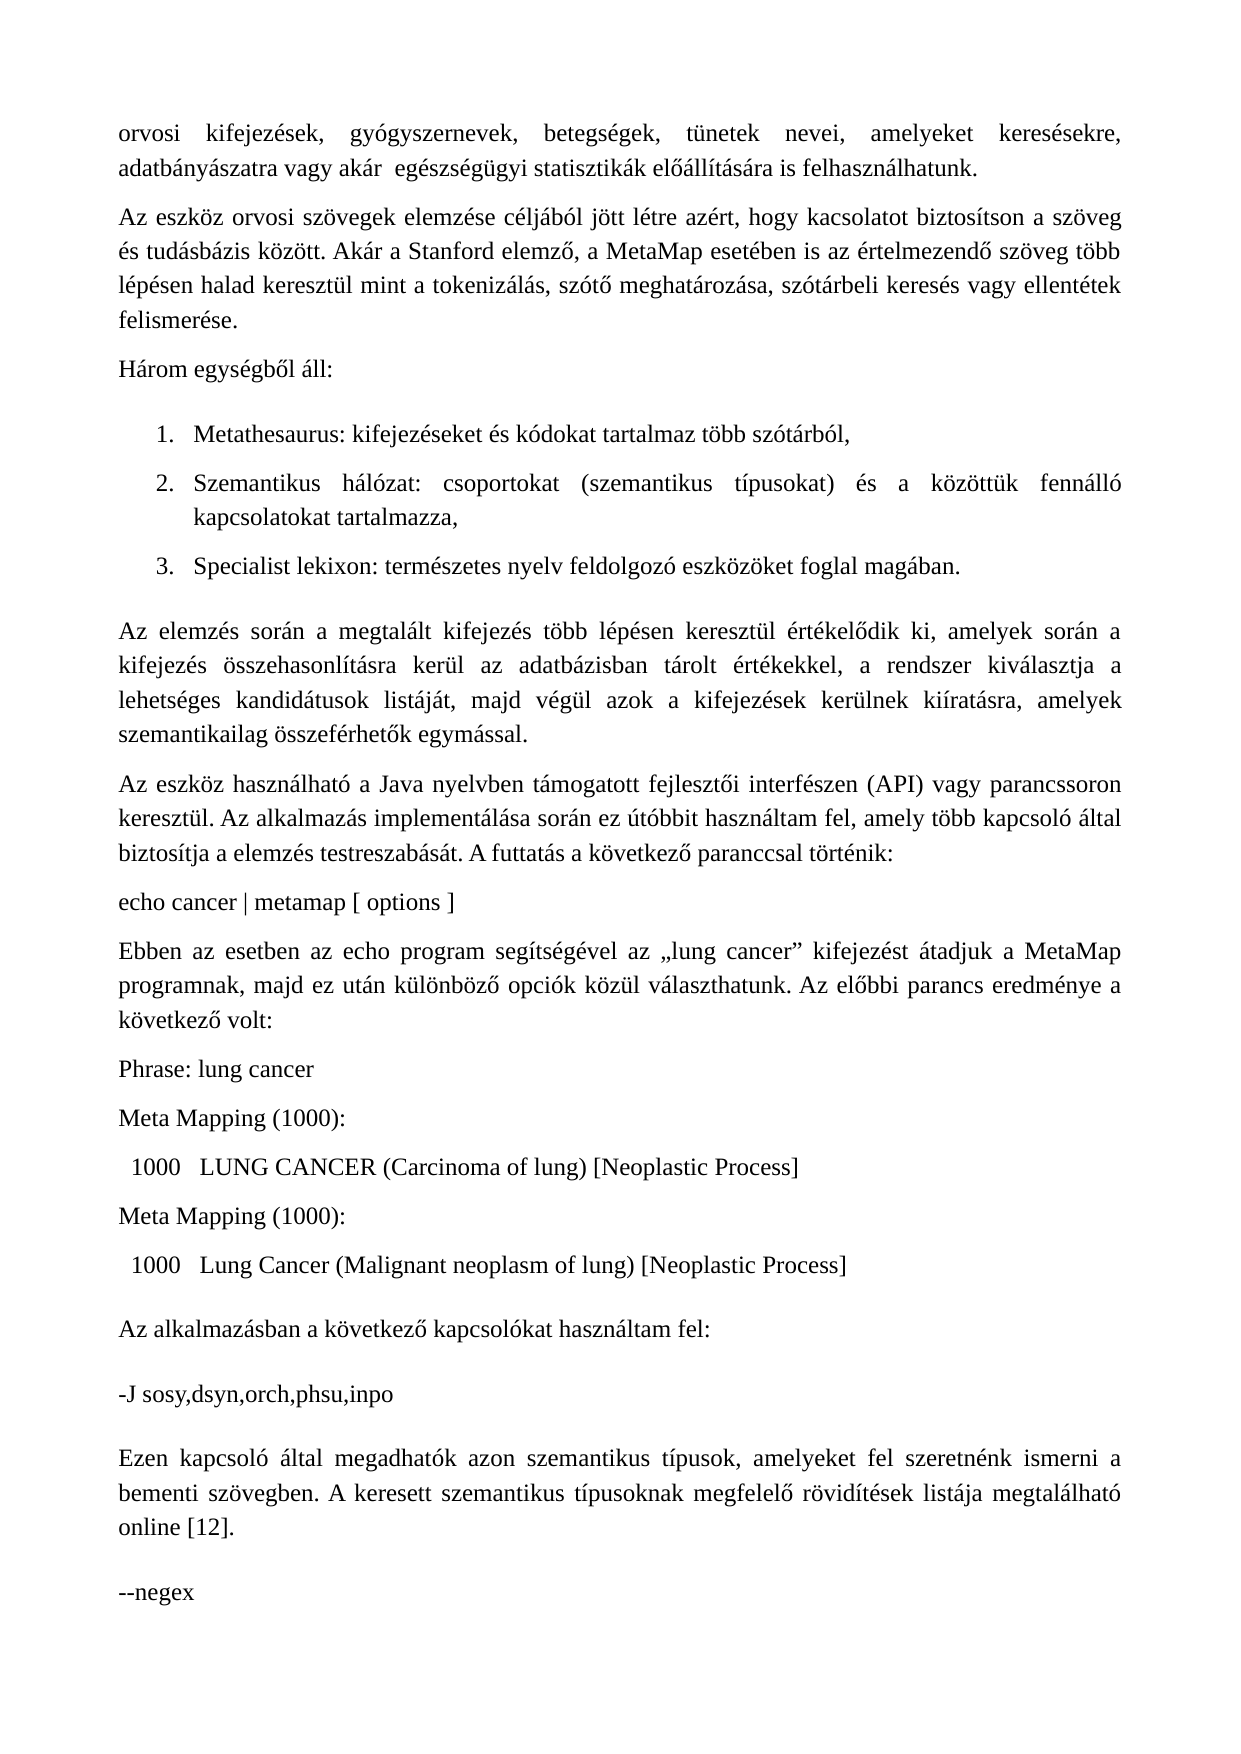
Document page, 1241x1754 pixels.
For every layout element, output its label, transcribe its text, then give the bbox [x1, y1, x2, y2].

title --negex [118, 1577, 1122, 1606]
title Az alkalmazásban a következő kapcsolókat használtam fel: [118, 1314, 1122, 1343]
text Az eszköz használható a Java nyelvben támogatott fejlesztői interfészen (API) vagy parancssoron keresztül. Az alkalmazás implementálása során ez útóbbit használtam fel, amely több kapcsoló által biztosítja a elemzés testreszabását. A futtatás a következő paranccsal történik: [118, 769, 1122, 866]
title Az elemzés során a megtalált kifejezés több lépésen keresztül értékelődik ki, amelyek során a kifejezés összehasonlításra kerül az adatbázisban tárolt értékekkel, a rendszer kiválasztja a lehetséges kandidátusok listáját, majd végül azok a kifejezések kerülnek kiíratásra, amelyek szemantikailag összeférhetők egymással. [118, 616, 1122, 748]
title Ezen kapcsoló által megadhatók azon szemantikus típusok, amelyeket fel szeretnénk ismerni a bementi szövegben. A keresett szemantikus típusoknak megfelelő rövidítések listája megtalálható online [12]. [118, 1443, 1122, 1541]
list Specialist lekixon: természetes nyelv feldolgozó eszközöket foglal magában. [156, 551, 1122, 580]
title Három egységből áll: [118, 354, 1122, 383]
text Az eszköz orvosi szövegek elemzése céljából jött létre azért, hogy kacsolatot biztosítson a szöveg és tudásbázis között. Akár a Stanford elemző, a MetaMap esetében is az értelmezendő szöveg több lépésen halad keresztül mint a tokenizálás, szótő meghatározása, szótárbeli keresés vagy ellentétek felismerése. [118, 202, 1122, 334]
list Metathesaurus: kifejezéseket és kódokat tartalmaz több szótárból, [156, 419, 1122, 447]
list Szemantikus hálózat: csoportokat (szemantikus típusokat) és a közöttük fennálló kapcsolatokat tartalmazza, [156, 468, 1122, 531]
text orvosi kifejezések, gyógyszernevek, betegségek, tünetek nevei, amelyeket keresésekre, adatbányászatra vagy akár egészségügyi statisztikák előállítására is felhasználhatunk. [118, 118, 1122, 181]
title -J sosy,dsyn,orch,phsu,inpo [118, 1379, 1122, 1408]
text Meta Mapping (1000): [118, 1103, 1122, 1132]
text Phrase: lung cancer [118, 1054, 1122, 1082]
text Meta Mapping (1000): [118, 1201, 1122, 1230]
text 1000 Lung Cancer (Malignant neoplasm of lung) [Neoplastic Process] [118, 1250, 1122, 1279]
text 1000 LUNG CANCER (Carcinoma of lung) [Neoplastic Process] [118, 1152, 1122, 1181]
text Ebben az esetben az echo program segítségével az „lung cancer” kifejezést átadjuk a MetaMap programnak, majd ez után különböző opciók közül választhatunk. Az előbbi parancs eredménye a következő volt: [118, 936, 1122, 1033]
text echo cancer | metamap [ options ] [118, 887, 1122, 915]
